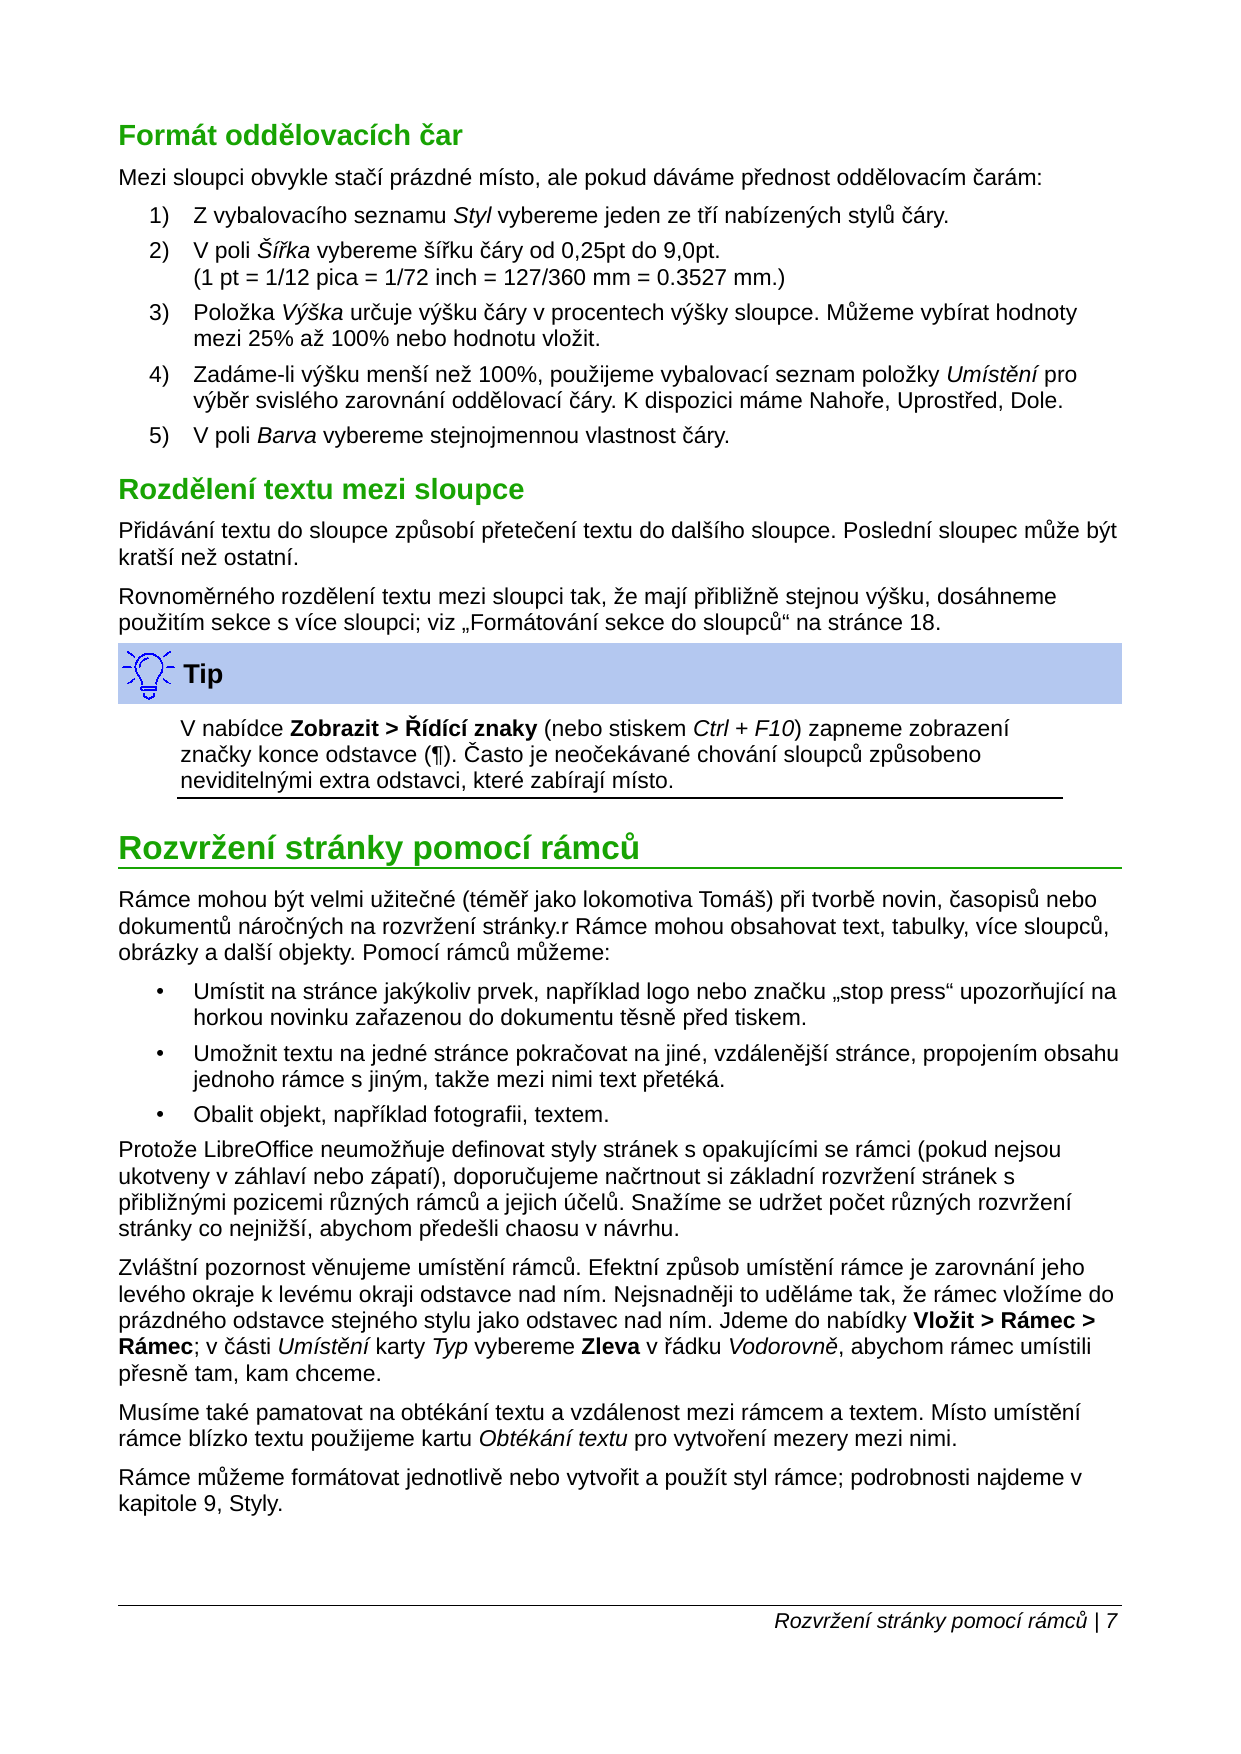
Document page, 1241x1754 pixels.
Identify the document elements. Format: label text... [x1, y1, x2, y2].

list V poli Šířka vybereme šířku čáry od 0,25pt do 9,0pt. (1 pt = 1/12 pica = 1/72 inch = 127/360 mm = 0.3527 mm.) [169, 237, 1122, 290]
subtitle Rozdělení textu mezi sloupce [118, 472, 1122, 506]
list Položka Výška určuje výšku čáry v procentech výšky sloupce. Můžeme vybírat hodnoty mezi 25% až 100% nebo hodnotu vložit. [169, 299, 1122, 352]
subtitle Rozvržení stránky pomocí rámců [118, 828, 1122, 867]
subtitle Formát oddělovacích čar [118, 118, 1122, 152]
list Mezi sloupci obvykle stačí prázdné místo, ale pokud dáváme přednost oddělovacím čarám: [118, 163, 1122, 190]
list Umístit na stránce jakýkoliv prvek, například logo nebo značku „stop press“ upozorňující na horkou novinku zařazenou do dokumentu těsně před tiskem. [156, 978, 1122, 1031]
subtitle Tip [179, 643, 1122, 704]
text Rámce můžeme formátovat jednotlivě nebo vytvořit a použít styl rámce; podrobnosti najdeme v kapitole 9, Styly. [118, 1464, 1122, 1516]
text Protože LibreOffice neumožňuje definovat styly stránek s opakujícími se rámci (pokud nejsou ukotveny v záhlaví nebo zápatí), doporučujeme načrtnout si základní rozvržení stránek s přibližnými pozicemi různých rámců a jejich účelů. Snažíme se udržet počet různých rozvržení stránky co nejnižší, abychom předešli chaosu v návrhu. [118, 1136, 1122, 1242]
list Zadáme-li výšku menší než 100%, použijeme vybalovací seznam položky Umístění pro výběr svislého zarovnání oddělovací čáry. K dispozici máme Nahoře, Uprostřed, Dole. [169, 361, 1122, 413]
text Rámce mohou být velmi užitečné (téměř jako lokomotiva Tomáš) při tvorbě novin, časopisů nebo dokumentů náročných na rozvržení stránky.r Rámce mohou obsahovat text, tabulky, více sloupců, obrázky a další objekty. Pomocí rámců můžeme: [118, 886, 1122, 966]
text Musíme také pamatovat na obtékání textu a vzdálenost mezi rámcem a textem. Místo umístění rámce blízko textu použijeme kartu Obtékání textu pro vytvoření mezery mezi nimi. [118, 1398, 1122, 1451]
list Obalit objekt, například fotografii, textem. [156, 1101, 1122, 1127]
text Zvláštní pozornost věnujeme umístění rámců. Efektní způsob umístění rámce je zarovnání jeho levého okraje k levému okraji odstavce nad ním. Nejsnadněji to uděláme tak, že rámec vložíme do prázdného odstavce stejného stylu jako odstavec nad ním. Jdeme do nabídky Vložit > Rámec > Rámec; v části Umístění karty Typ vybereme Zleva v řádku Vodorovně, abychom rámec umístili přesně tam, kam chceme. [118, 1254, 1122, 1386]
list Z vybalovacího seznamu Styl vybereme jeden ze tří nabízených stylů čáry. [169, 202, 1122, 229]
list Umožnit textu na jedné stránce pokračovat na jiné, vzdálenější stránce, propojením obsahu jednoho rámce s jiným, takže mezi nimi text přetéká. [156, 1039, 1122, 1092]
list Přidávání textu do sloupce způsobí přetečení textu do dalšího sloupce. Poslední sloupec může být kratší než ostatní. [118, 517, 1122, 570]
list V poli Barva vybereme stejnojmennou vlastnost čáry. [169, 422, 1122, 448]
text V nabídce Zobrazit > Řídící znaky (nebo stiskem Ctrl + F10) zapneme zobrazení značky konce odstavce (¶). Často je neočekávané chování sloupců způsobeno neviditelnými extra odstavci, které zabírají místo. [177, 712, 1063, 797]
picture [119, 643, 179, 704]
text Rovnoměrného rozdělení textu mezi sloupci tak, že mají přibližně stejnou výšku, dosáhneme použitím sekce s více sloupci; viz „Formátování sekce do sloupců“ na stránce 18. [118, 583, 1122, 635]
